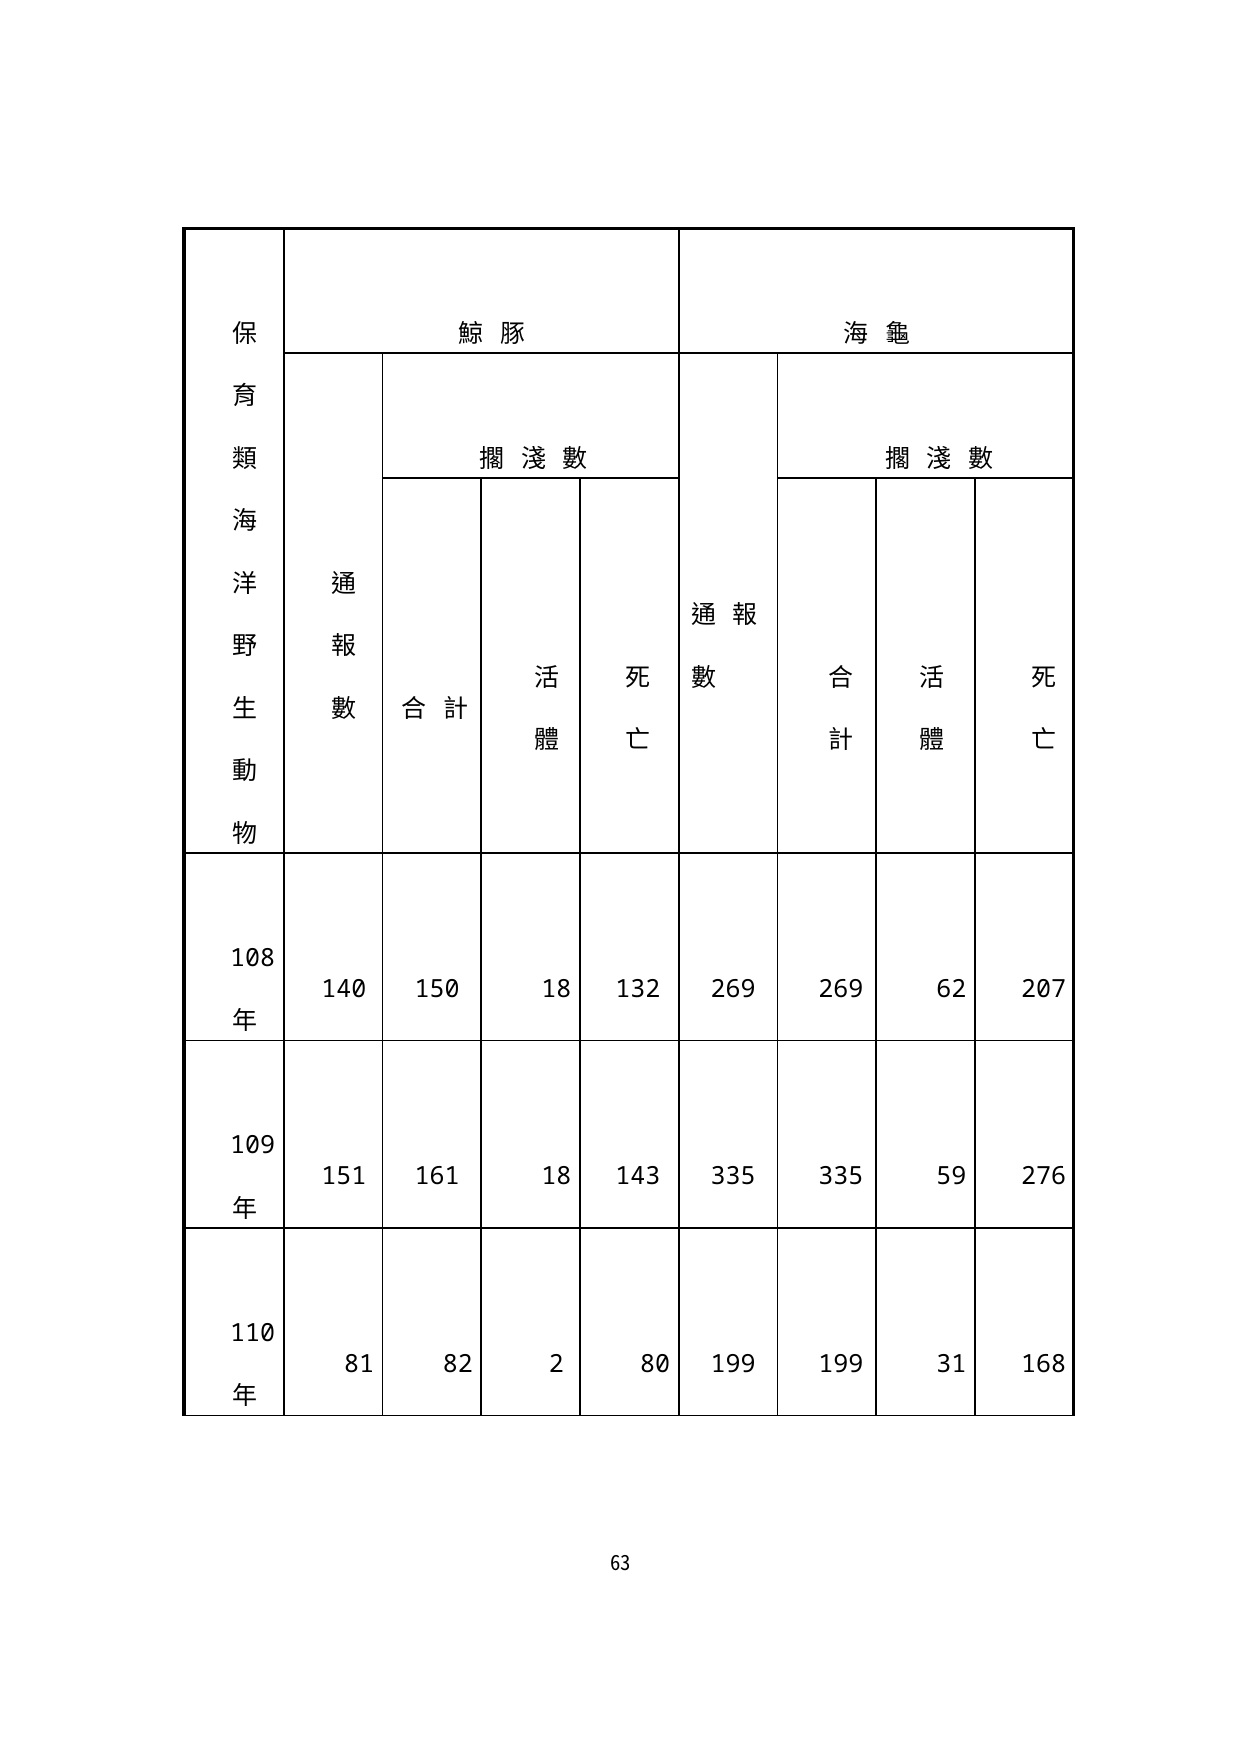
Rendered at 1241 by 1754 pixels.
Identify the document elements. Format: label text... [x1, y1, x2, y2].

table_header 保育類海洋野生動物 [186, 230, 283, 852]
table_cell 161 [383, 1041, 480, 1227]
table_cell 199 [778, 1229, 875, 1415]
table_cell 109年 [186, 1041, 283, 1227]
table_cell 335 [778, 1041, 875, 1227]
table_cell 140 [285, 854, 382, 1040]
table_header 海龜 [680, 230, 1072, 352]
table_cell 死亡 [581, 479, 678, 852]
table_cell 通報數 [680, 354, 777, 852]
table_cell 269 [778, 854, 875, 1040]
table_cell 18 [482, 854, 579, 1040]
table_cell 活體 [482, 479, 579, 852]
table_cell 死亡 [976, 479, 1072, 852]
table_cell 通報數 [285, 354, 382, 852]
table_cell 199 [680, 1229, 777, 1415]
table_cell 132 [581, 854, 678, 1040]
table_cell 143 [581, 1041, 678, 1227]
table_cell 82 [383, 1229, 480, 1415]
table_cell 276 [976, 1041, 1072, 1227]
table_cell 269 [680, 854, 777, 1040]
table_cell 168 [976, 1229, 1072, 1415]
table_cell 62 [877, 854, 974, 1040]
table_cell 80 [581, 1229, 678, 1415]
table_cell 擱淺數 [383, 354, 678, 477]
table_cell 151 [285, 1041, 382, 1227]
table_cell 207 [976, 854, 1072, 1040]
table_cell 110年 [186, 1229, 283, 1415]
table_header 鯨豚 [285, 230, 678, 352]
table_cell 合計 [778, 479, 875, 852]
table_cell 2 [482, 1229, 579, 1415]
table_cell 335 [680, 1041, 777, 1227]
table_cell 150 [383, 854, 480, 1040]
table_cell 18 [482, 1041, 579, 1227]
table_cell 擱淺數 [778, 354, 1072, 477]
table_cell 81 [285, 1229, 382, 1415]
table_cell 59 [877, 1041, 974, 1227]
table_cell 活體 [877, 479, 974, 852]
table_cell 108年 [186, 854, 283, 1040]
table_cell 31 [877, 1229, 974, 1415]
table_cell 合計 [383, 479, 480, 852]
